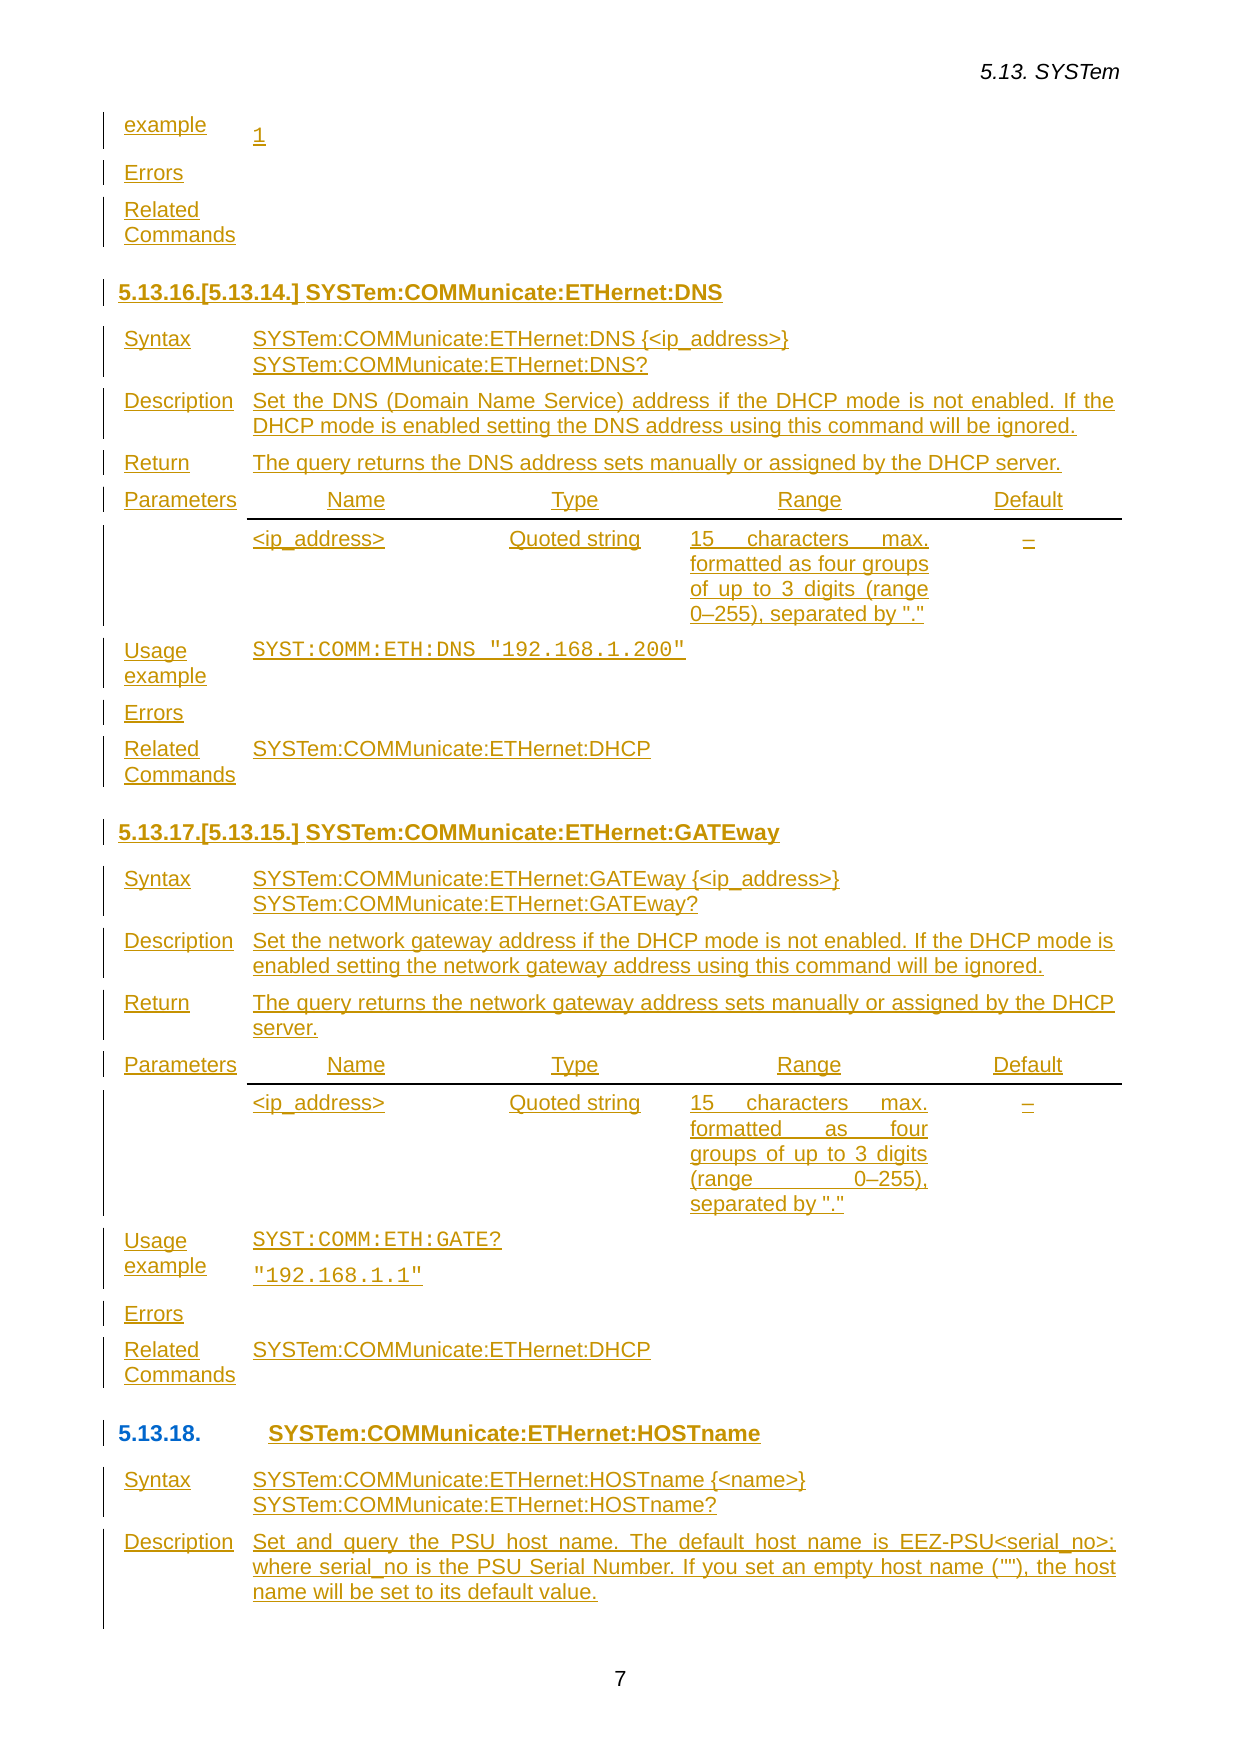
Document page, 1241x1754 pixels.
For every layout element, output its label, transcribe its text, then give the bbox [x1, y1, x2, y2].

table_header SYSTem:COMMunicate:ETHernet:GATEway {<ip_address>} SYSTem:COMMunicate:ETHernet:GATEway? [247, 860, 1122, 922]
table_cell 15 characters max. formatted as four groups of up to 3 digits (range 0–255), separated by "." [684, 1085, 934, 1222]
subtitle SYSTem:COMMunicate:ETHernet:HOSTname [118, 1420, 1122, 1446]
table_cell Related Commands [118, 731, 247, 792]
table_cell Set and query the PSU host name. The default host name is EEZ-PSU<serial_no>; where serial_no is the PSU Serial Number. If you set an empty host name (""), the host name will be set to its default value. [247, 1523, 1122, 1635]
table_cell Usage example [118, 632, 247, 694]
table_cell [247, 191, 1122, 253]
table_cell – [935, 520, 1122, 632]
table_cell Errors [118, 1295, 247, 1331]
table_header Syntax [118, 860, 247, 922]
table_cell <ip_address> [247, 520, 465, 632]
table_cell Range [684, 1046, 934, 1082]
table_cell SYSTem:COMMunicate:ETHernet:DHCP [247, 1331, 1122, 1393]
table_cell Return [118, 984, 247, 1046]
table_cell Name [247, 1046, 465, 1082]
table_cell SYSTem:COMMunicate:ETHernet:DHCP [247, 731, 1122, 792]
table_cell Usage example [118, 1222, 247, 1295]
table_header SYSTem:COMMunicate:ETHernet:HOSTname {<name>} SYSTem:COMMunicate:ETHernet:HOSTname? [247, 1461, 1122, 1523]
table_cell Set the network gateway address if the DHCP mode is not enabled. If the DHCP mode is enabled setting the network gateway address using this command will be ignored. [247, 922, 1122, 984]
table_header Syntax [118, 1461, 247, 1523]
table_cell Errors [118, 694, 247, 731]
table_cell Return [118, 444, 247, 481]
table_cell The query returns the DNS address sets manually or assigned by the DHCP server. [247, 444, 1122, 481]
table_header Syntax [118, 321, 247, 382]
subtitle SYSTem:COMMunicate:ETHernet:GATEway [118, 819, 1122, 845]
table_cell [247, 694, 1122, 731]
table_cell Default [934, 1046, 1122, 1082]
table_cell SYST:COMM:ETH:GATE? "192.168.1.1" [247, 1222, 1122, 1295]
subtitle SYSTem:COMMunicate:ETHernet:DNS [118, 279, 1122, 306]
table_cell – [934, 1085, 1122, 1222]
table_cell [247, 1295, 1122, 1331]
table_cell Set the DNS (Domain Name Service) address if the DHCP mode is not enabled. If the DHCP mode is enabled setting the DNS address using this command will be ignored. [247, 383, 1122, 444]
table_cell Related Commands [118, 191, 247, 253]
table_cell The query returns the network gateway address sets manually or assigned by the DHCP server. [247, 984, 1122, 1046]
table_cell Description [118, 922, 247, 984]
table_cell Parameters [118, 1046, 247, 1222]
table_header SYSTem:COMMunicate:ETHernet:DNS {<ip_address>} SYSTem:COMMunicate:ETHernet:DNS? [247, 321, 1122, 382]
table_cell Type [465, 1046, 684, 1082]
table_cell Errors [118, 154, 247, 191]
table_cell Parameters [118, 481, 247, 632]
table_cell Quoted string [465, 520, 684, 632]
table_cell example [118, 106, 247, 154]
table_cell Quoted string [465, 1085, 684, 1222]
table_cell Range [684, 481, 935, 518]
table_cell Related Commands [118, 1331, 247, 1393]
table_cell Description [118, 383, 247, 444]
table_cell Default [935, 481, 1122, 518]
table_cell 1 [247, 106, 1122, 154]
table_cell SYST:COMM:ETH:DNS "192.168.1.200" [247, 632, 1122, 694]
table_cell <ip_address> [247, 1085, 465, 1222]
table_cell Description [118, 1523, 247, 1635]
table_cell [247, 154, 1122, 191]
table_cell Type [465, 481, 684, 518]
table_cell Name [247, 481, 465, 518]
table_cell 15 characters max. formatted as four groups of up to 3 digits (range 0–255), separated by "." [684, 520, 935, 632]
